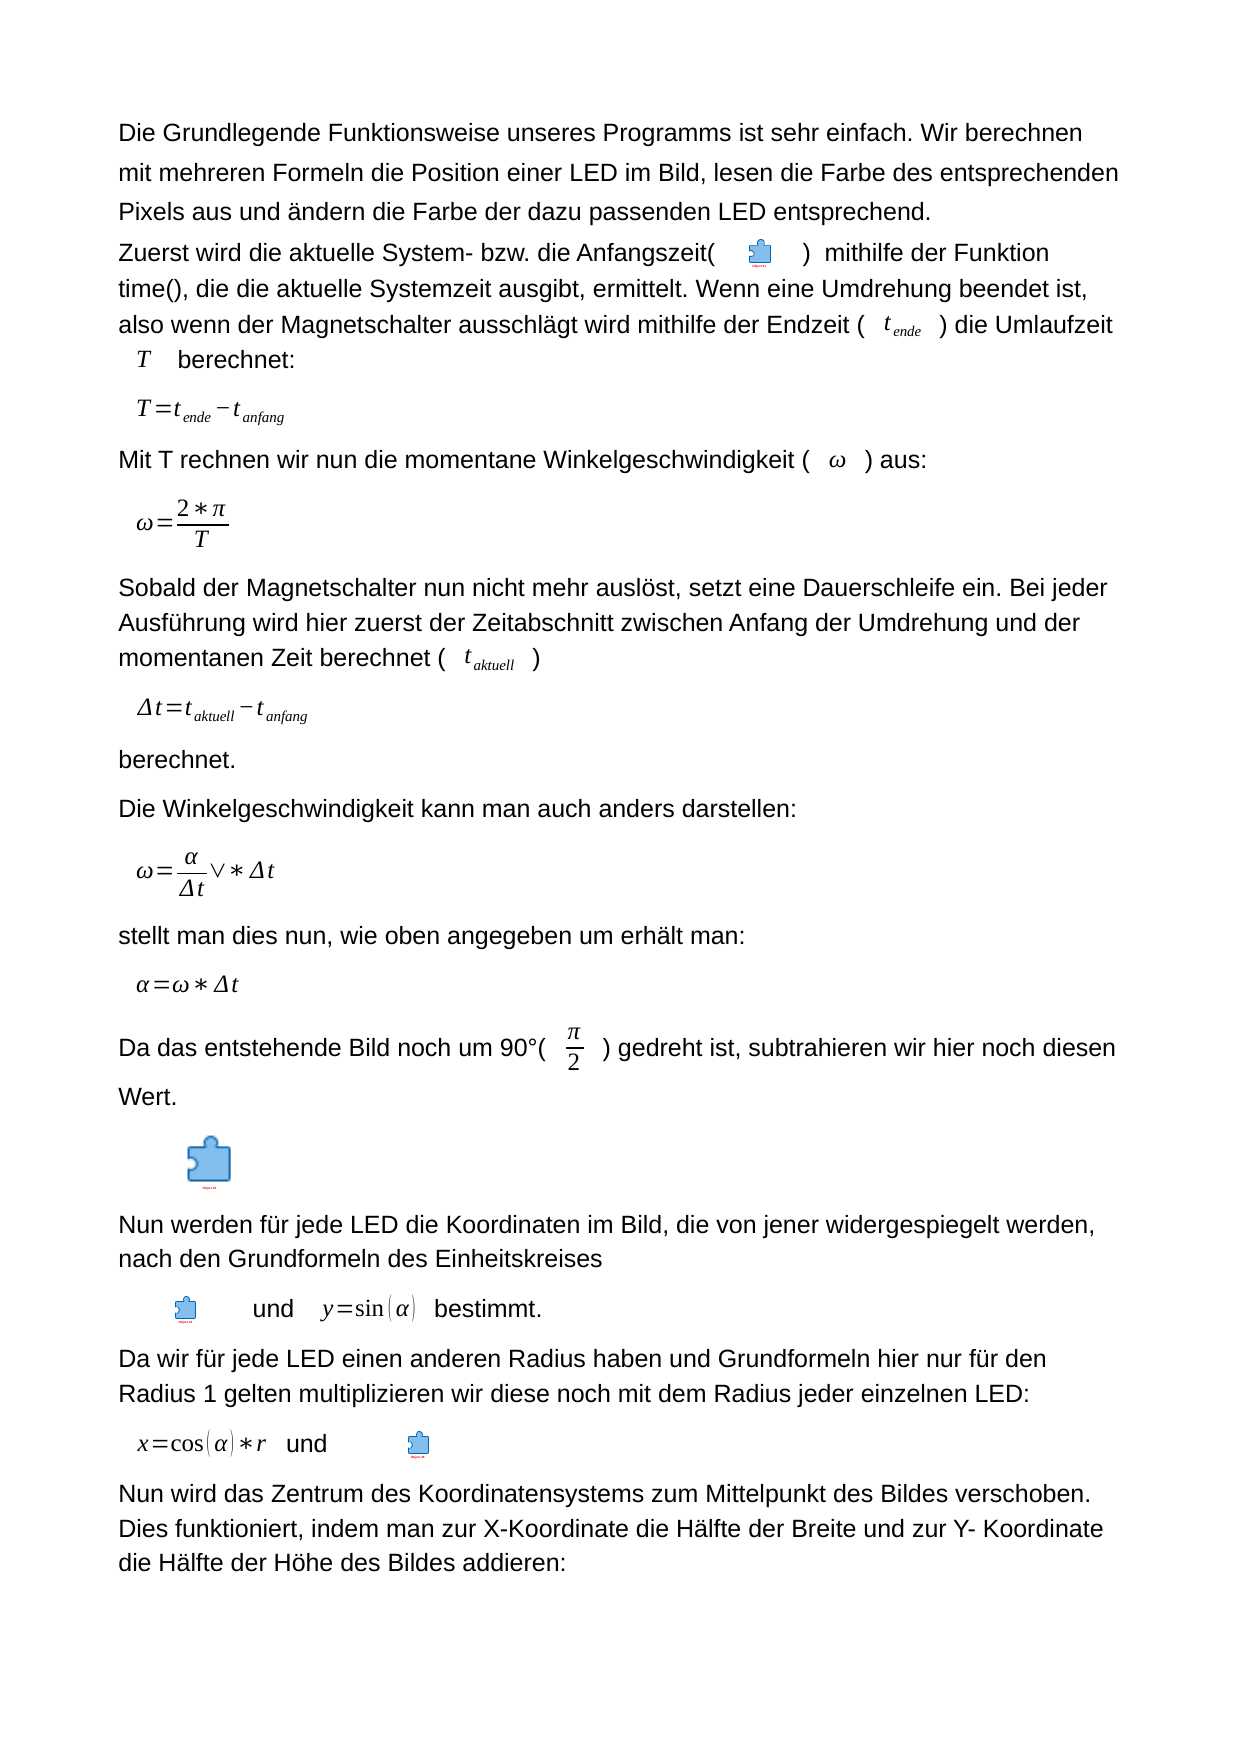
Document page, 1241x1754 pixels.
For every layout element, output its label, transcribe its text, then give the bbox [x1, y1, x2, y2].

text Nun wird das Zentrum des Koordinatensystems zum Mittelpunkt des Bildes verschoben. Dies funktioniert, indem man zur X-Koordinate die Hälfte der Breite und zur Y- Koordinate die Hälfte der Höhe des Bildes addieren: [118, 1479, 1122, 1577]
text Die Winkelgeschwindigkeit kann man auch anders darstellen: [118, 794, 1122, 822]
text Nun werden für jede LED die Koordinaten im Bild, die von jener widergespiegelt werden, nach den Grundformeln des Einheitskreises [118, 1210, 1122, 1273]
text Da wir für jede LED einen anderen Radius haben und Grundformeln hier nur für den Radius 1 gelten multiplizieren wir diese noch mit dem Radius jeder einzelnen LED: [118, 1344, 1122, 1408]
text und bestimmt. [118, 1293, 1122, 1324]
text Zuerst wird die aktuelle System- bzw. die Anfangszeit() mithilfe der Funktion time(), die die aktuelle Systemzeit ausgibt, ermittelt. Wenn eine Umdrehung beendet ist, also wenn der Magnetschalter ausschlägt wird mithilfe der Endzeit () die Umlaufzeit berechnet: [118, 237, 1122, 374]
text Da das entstehende Bild noch um 90°() gedreht ist, subtrahieren wir hier noch diesen Wert. [118, 1018, 1122, 1111]
text Sobald der Magnetschalter nun nicht mehr auslöst, setzt eine Dauerschleife ein. Bei jeder Ausführung wird hier zuerst der Zeitabschnitt zwischen Anfang der Umdrehung und der momentanen Zeit berechnet () [118, 573, 1122, 673]
text stellt man dies nun, wie oben angegeben um erhält man: [118, 921, 1122, 950]
text Die Grundlegende Funktionsweise unseres Programms ist sehr einfach. Wir berechnen mit mehreren Formeln die Position einer LED im Bild, lesen die Farbe des entsprechenden Pixels aus und ändern die Farbe der dazu passenden LED entsprechend. [118, 118, 1122, 226]
text und [118, 1428, 1122, 1459]
text Mit T rechnen wir nun die momentane Winkelgeschwindigkeit () aus: [118, 446, 1122, 474]
text berechnet. [118, 745, 1122, 773]
